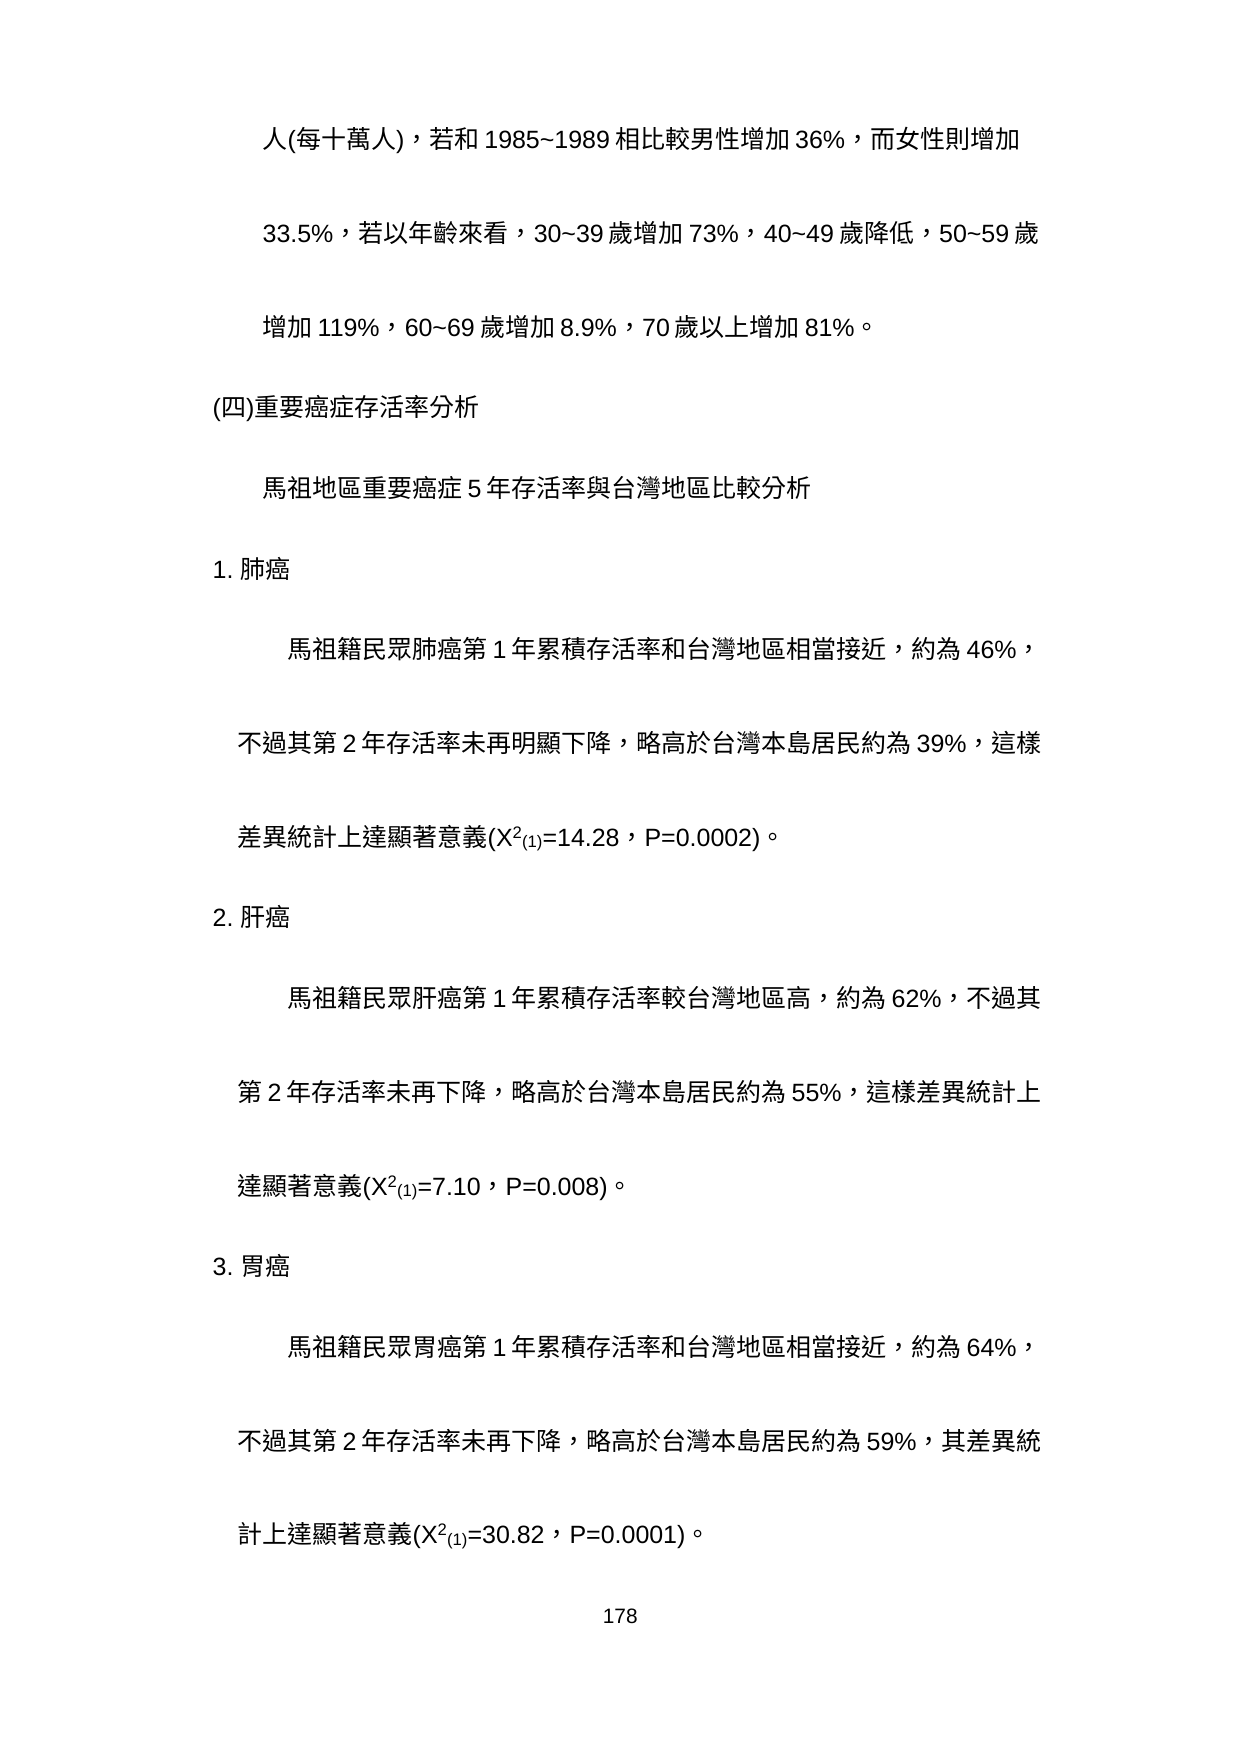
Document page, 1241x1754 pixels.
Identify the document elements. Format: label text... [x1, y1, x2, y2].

text 馬祖籍民眾胃癌第1年累積存活率和台灣地區相當接近，約為64%，不過其第2年存活率未再下降，略高於台灣本島居民約為59%，其差異統計上達顯著意義(X2(1)=30.82，P=0.0001)。 [237, 1304, 1053, 1554]
text (四)重要癌症存活率分析 [212, 364, 1053, 427]
text 1. 肺癌 [187, 526, 1053, 588]
text 馬祖籍民眾肝癌第1年累積存活率較台灣地區高，約為62%，不過其第2年存活率未再下降，略高於台灣本島居民約為55%，這樣差異統計上達顯著意義(X2(1)=7.10，P=0.008)。 [237, 955, 1053, 1205]
text 3. 胃癌 [187, 1223, 1053, 1286]
text 馬祖地區重要癌症5年存活率與台灣地區比較分析 [262, 445, 1053, 507]
text 人(每十萬人)，若和1985~1989相比較男性增加36%，而女性則增加33.5%，若以年齡來看，30~39歲增加73%，40~49歲降低，50~59歲增加119%，60~69歲增加8.9%，70歲以上增加81%。 [212, 96, 1053, 346]
text 2. 肝癌 [187, 874, 1053, 937]
text 馬祖籍民眾肺癌第1年累積存活率和台灣地區相當接近，約為46%，不過其第2年存活率未再明顯下降，略高於台灣本島居民約為39%，這樣差異統計上達顯著意義(X2(1)=14.28，P=0.0002)。 [237, 606, 1053, 856]
